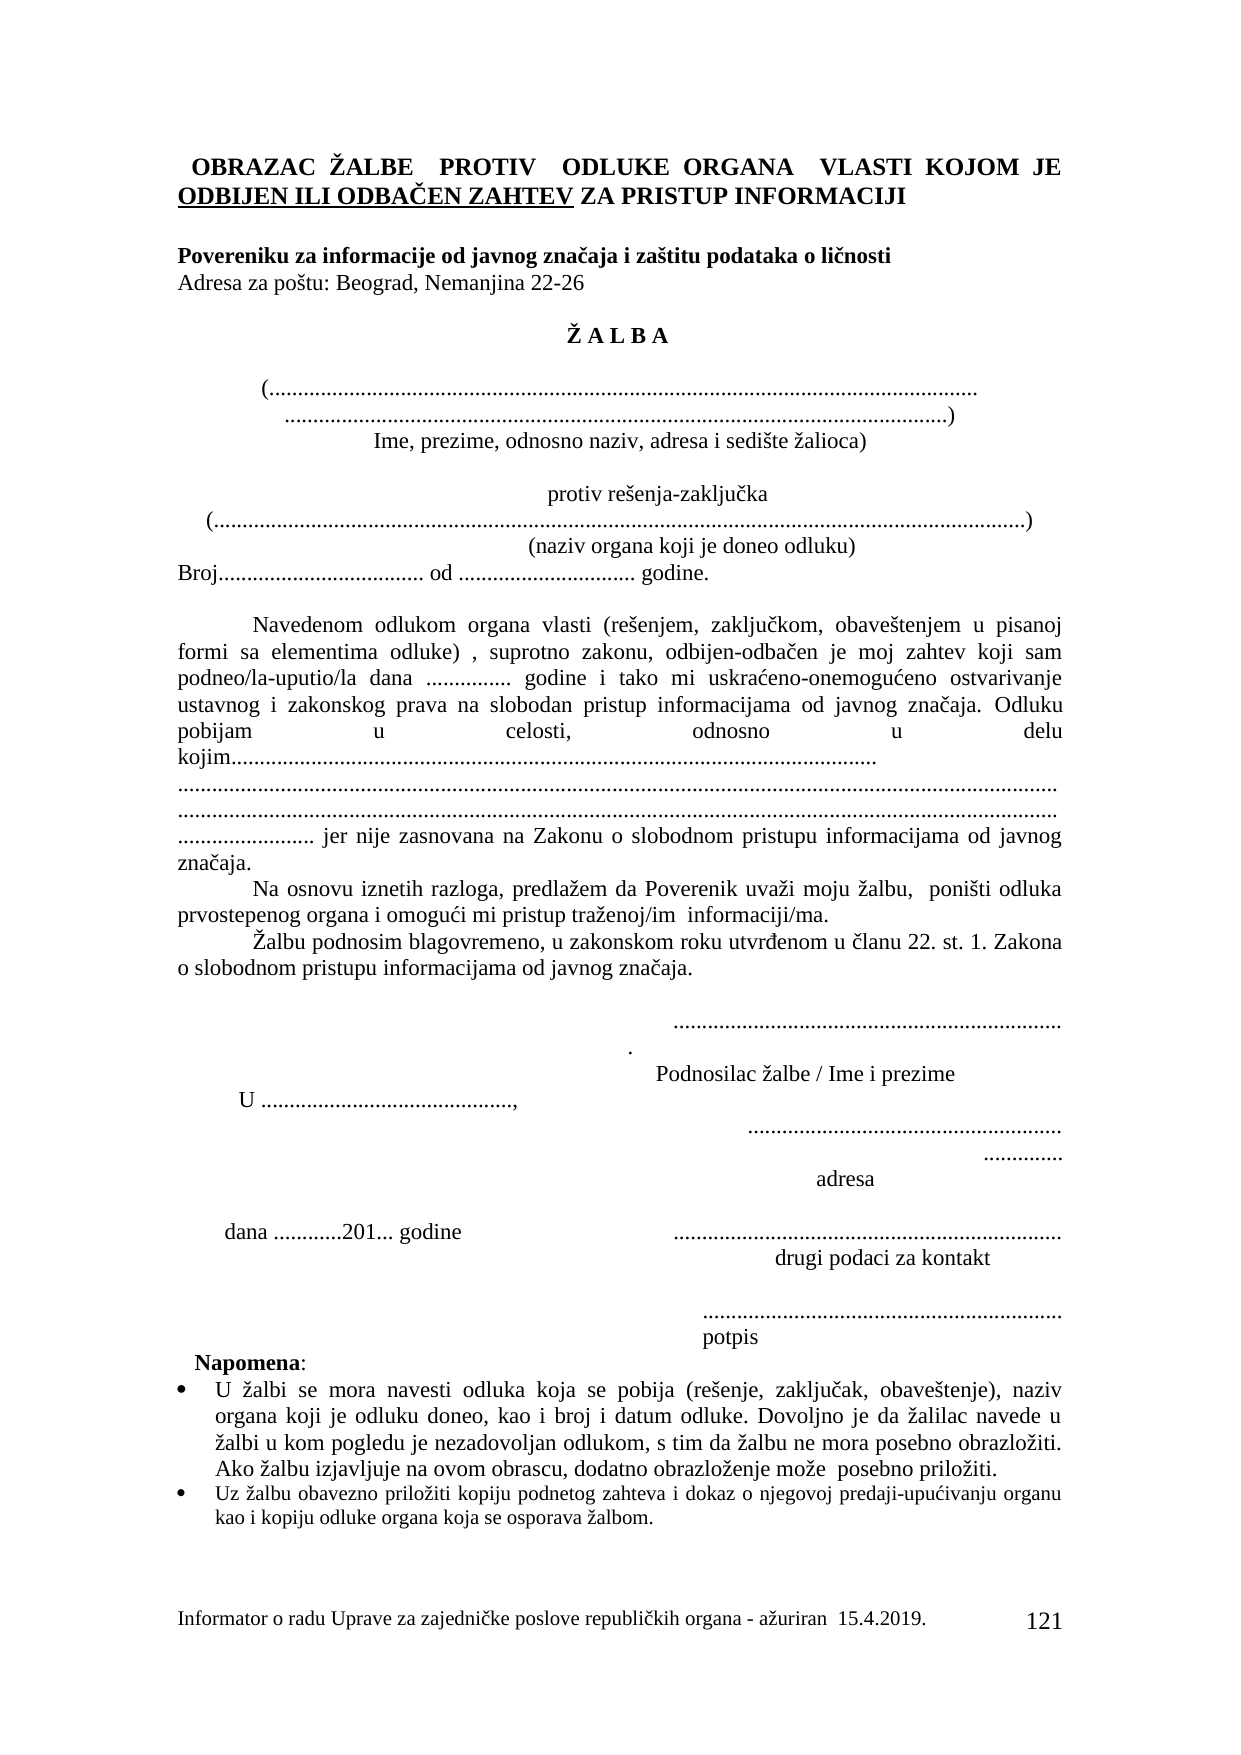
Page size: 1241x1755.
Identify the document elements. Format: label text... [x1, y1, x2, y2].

text Ime, prezime, odnosno naziv, adresa i sedište žalioca) [177, 427, 1063, 453]
text (............................................................................................................................ [177, 374, 1063, 401]
list U žalbi se mora navesti odluka koja se pobija (rešenje, zaklјučak, obaveštenje), naziv organa koji je odluku doneo, kao i broj i datum odluke. Dovolјno je da žalilac navede u žalbi u kom pogledu je nezadovolјan odlukom, s tim da žalbu ne mora posebno obrazložiti. Ako žalbu izjavlјuje na ovom obrascu, dodatno obrazloženje može posebno priložiti. [177, 1376, 1063, 1481]
text Napomena: [177, 1349, 1063, 1376]
text ............................................................... potpis [702, 1297, 1063, 1349]
text Povereniku za informacije od javnog značaja i zaštitu podataka o ličnosti [177, 243, 1063, 269]
text adresa [177, 1165, 1063, 1191]
text ............................................................................................................................................................................................................................................................................................................................................ jer nije zasnovana na Zakonu o slobodnom pristupu informacijama od javnog značaja. [177, 770, 1063, 875]
list Uz žalbu obavezno priložiti kopiju podnetog zahteva i dokaz o njegovoj predaji-upućivanju organu kao i kopiju odluke organa koja se osporava žalbom. [177, 1481, 1063, 1529]
text (naziv organa koji je doneo odluku) [177, 532, 1063, 559]
text Podnosilac žalbe / Ime i prezime [627, 1059, 1063, 1086]
text Adresa za poštu: Beograd, Nemanjina 22-26 [177, 269, 1063, 295]
text Žalbu podnosim blagovremeno, u zakonskom roku utvrđenom u članu 22. st. 1. Zakona o slobodnom pristupu informacijama od javnog značaja. [177, 928, 1063, 981]
text ..................................................................... [627, 1007, 1063, 1059]
text Na osnovu iznetih razloga, predlažem da Poverenik uvaži moju žalbu, poništi odluka prvostepenog organa i omogući mi pristup traženoj/im informaciji/ma. [177, 875, 1063, 928]
text Navedenom odlukom organa vlasti (rešenjem, zaklјučkom, obaveštenjem u pisanoj formi sa elementima odluke) , suprotno zakonu, odbijen-odbačen je moj zahtev koji sam podneo/la-uputio/la dana ............... godine i tako mi uskraćeno-onemogućeno ostvarivanje ustavnog i zakonskog prava na slobodan pristup informacijama od javnog značaja. Odluku pobijam u celosti, odnosno u delu kojim................................................................................................................. [177, 612, 1063, 770]
text dana ............201... godine .................................................................... [177, 1218, 1063, 1244]
text Broj.................................... od ............................... godine. [177, 559, 1063, 585]
text protiv rešenja-zaklјučka (..............................................................................................................................................) [177, 480, 1063, 532]
text drugi podaci za kontakt [702, 1244, 1063, 1270]
subtitle OBRAZAC ŽALBE PROTIV ODLUKE ORGANA VLASTI KOJOM JE ODBIJEN ILI ODBAČEN ZAHTEV ZA PRISTUP INFORMACIJI [177, 148, 1063, 210]
text Ž A L B A [177, 322, 1063, 348]
text ....................................................................................................................) [177, 401, 1063, 427]
text U ............................................, ..................................................................... [177, 1086, 1063, 1165]
